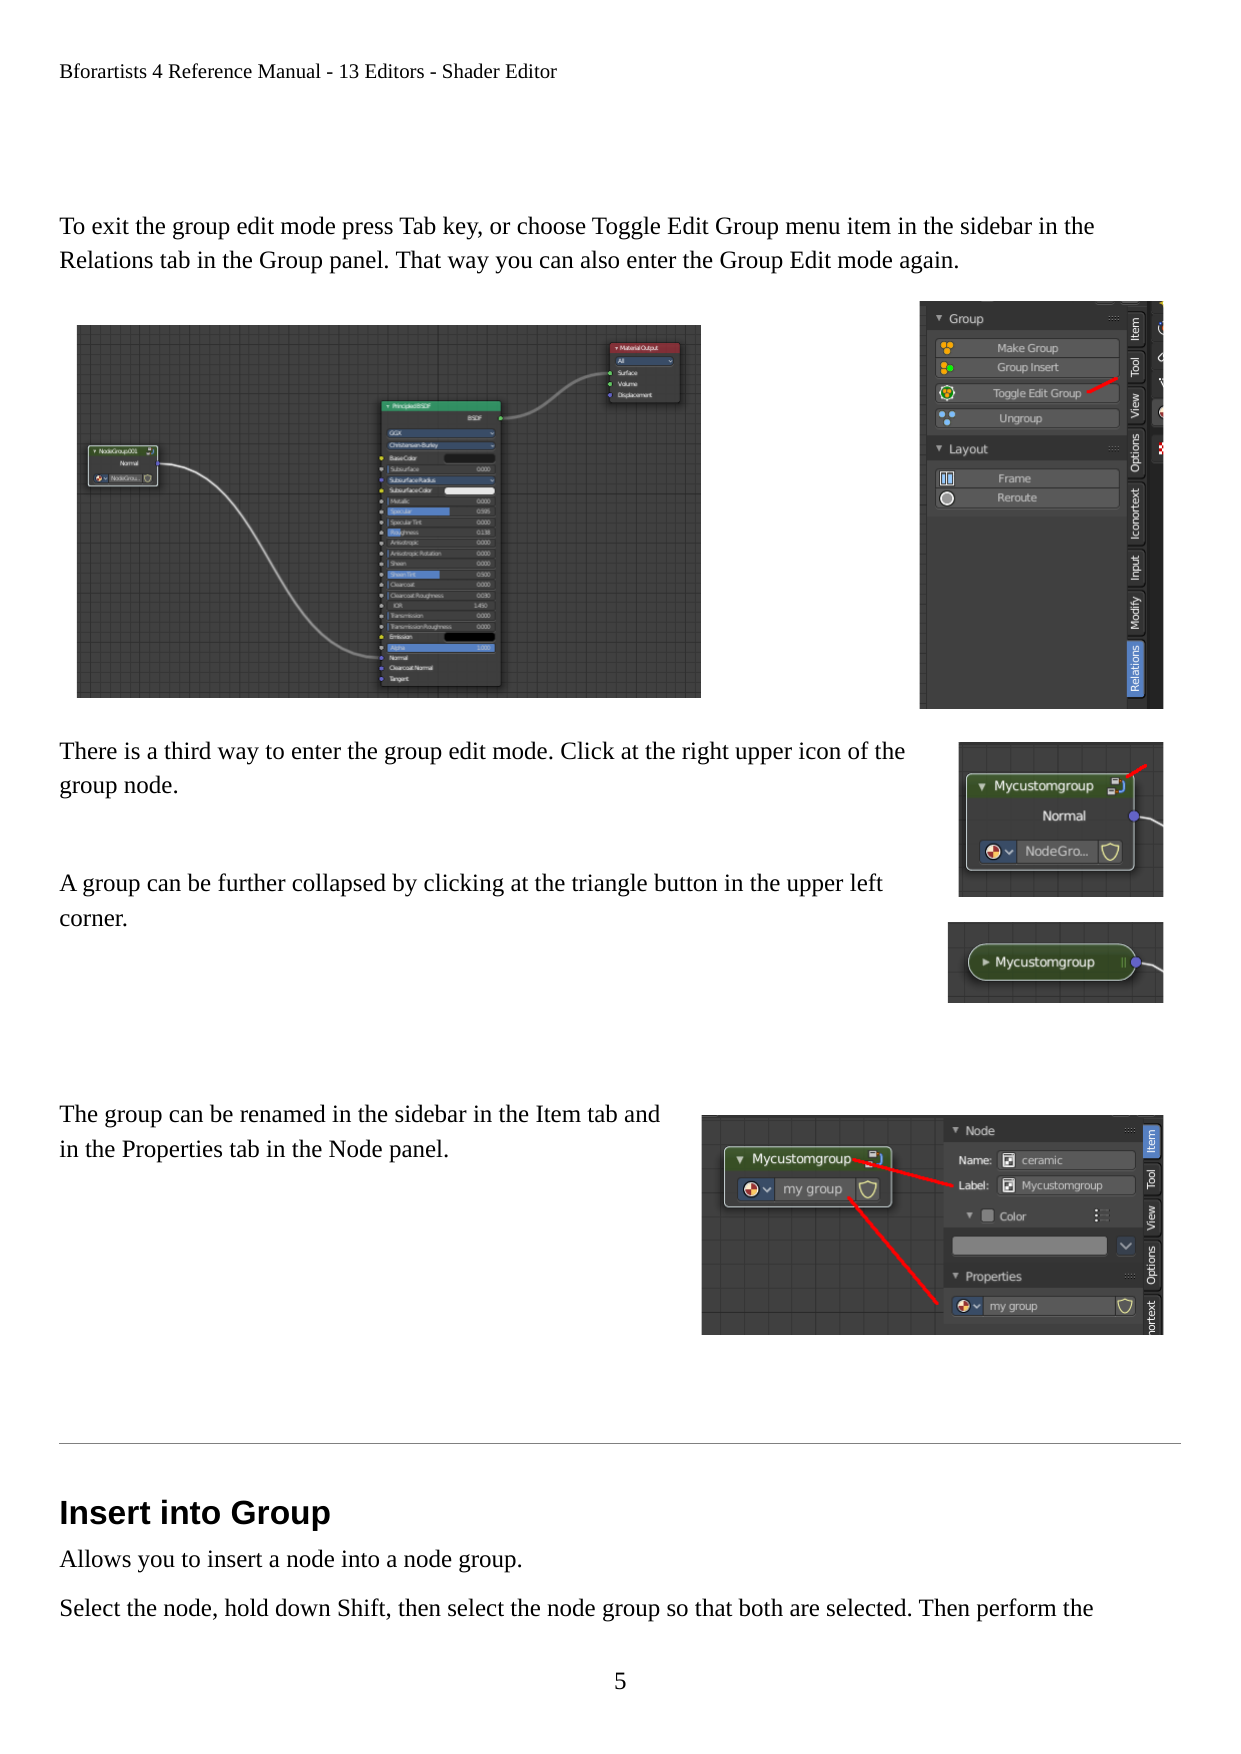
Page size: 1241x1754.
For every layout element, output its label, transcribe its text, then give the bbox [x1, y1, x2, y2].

text There is a third way to enter the group edit mode. Click at the right upper icon of the group node. [59, 736, 1181, 799]
text Select the node, hold down Shift, then select the node group so that both are selected. Then perform the [59, 1593, 1181, 1622]
picture [76, 325, 701, 698]
text Allows you to insert a node into a node group. [59, 1544, 1181, 1573]
subtitle Insert into Group [59, 1493, 1181, 1532]
text A group can be further collapsed by clicking at the triangle button in the upper left corner. [59, 868, 1181, 932]
text To exit the group edit mode press Tab key, or choose Toggle Edit Group menu item in the sidebar in the Relations tab in the Group panel. That way you can also enter the Group Edit mode again. [59, 211, 1181, 274]
text The group can be renamed in the sidebar in the Item tab and in the Properties tab in the Node panel. [59, 1099, 1181, 1162]
picture [919, 301, 1164, 709]
picture [958, 742, 1164, 897]
picture [947, 922, 1164, 1003]
picture [701, 1115, 1164, 1335]
